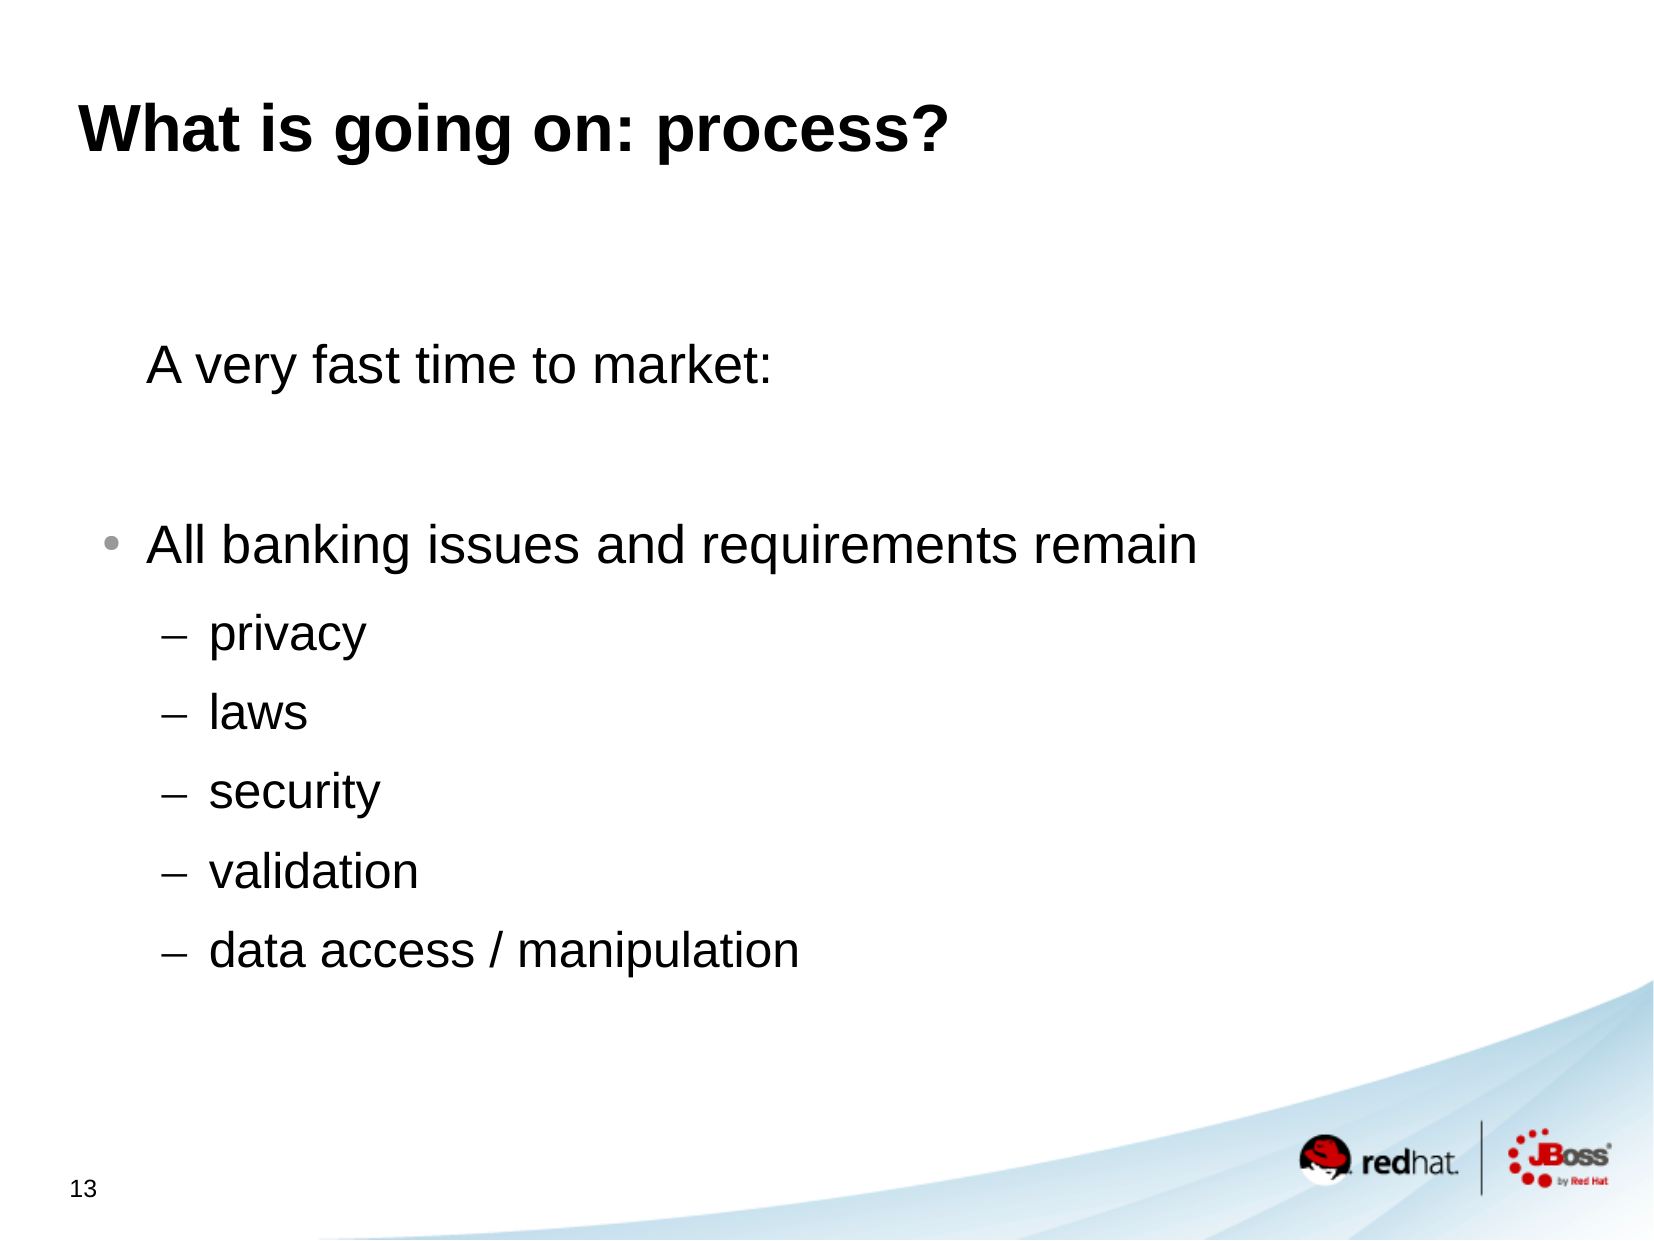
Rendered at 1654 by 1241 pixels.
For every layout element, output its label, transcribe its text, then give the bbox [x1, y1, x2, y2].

list A very fast time to market: All banking issues and requirements remain privacy laws security validation data access / manipulation [86, 244, 1576, 1039]
title What is going on: process? [78, 80, 1491, 177]
picture [0, 0, 1654, 1240]
